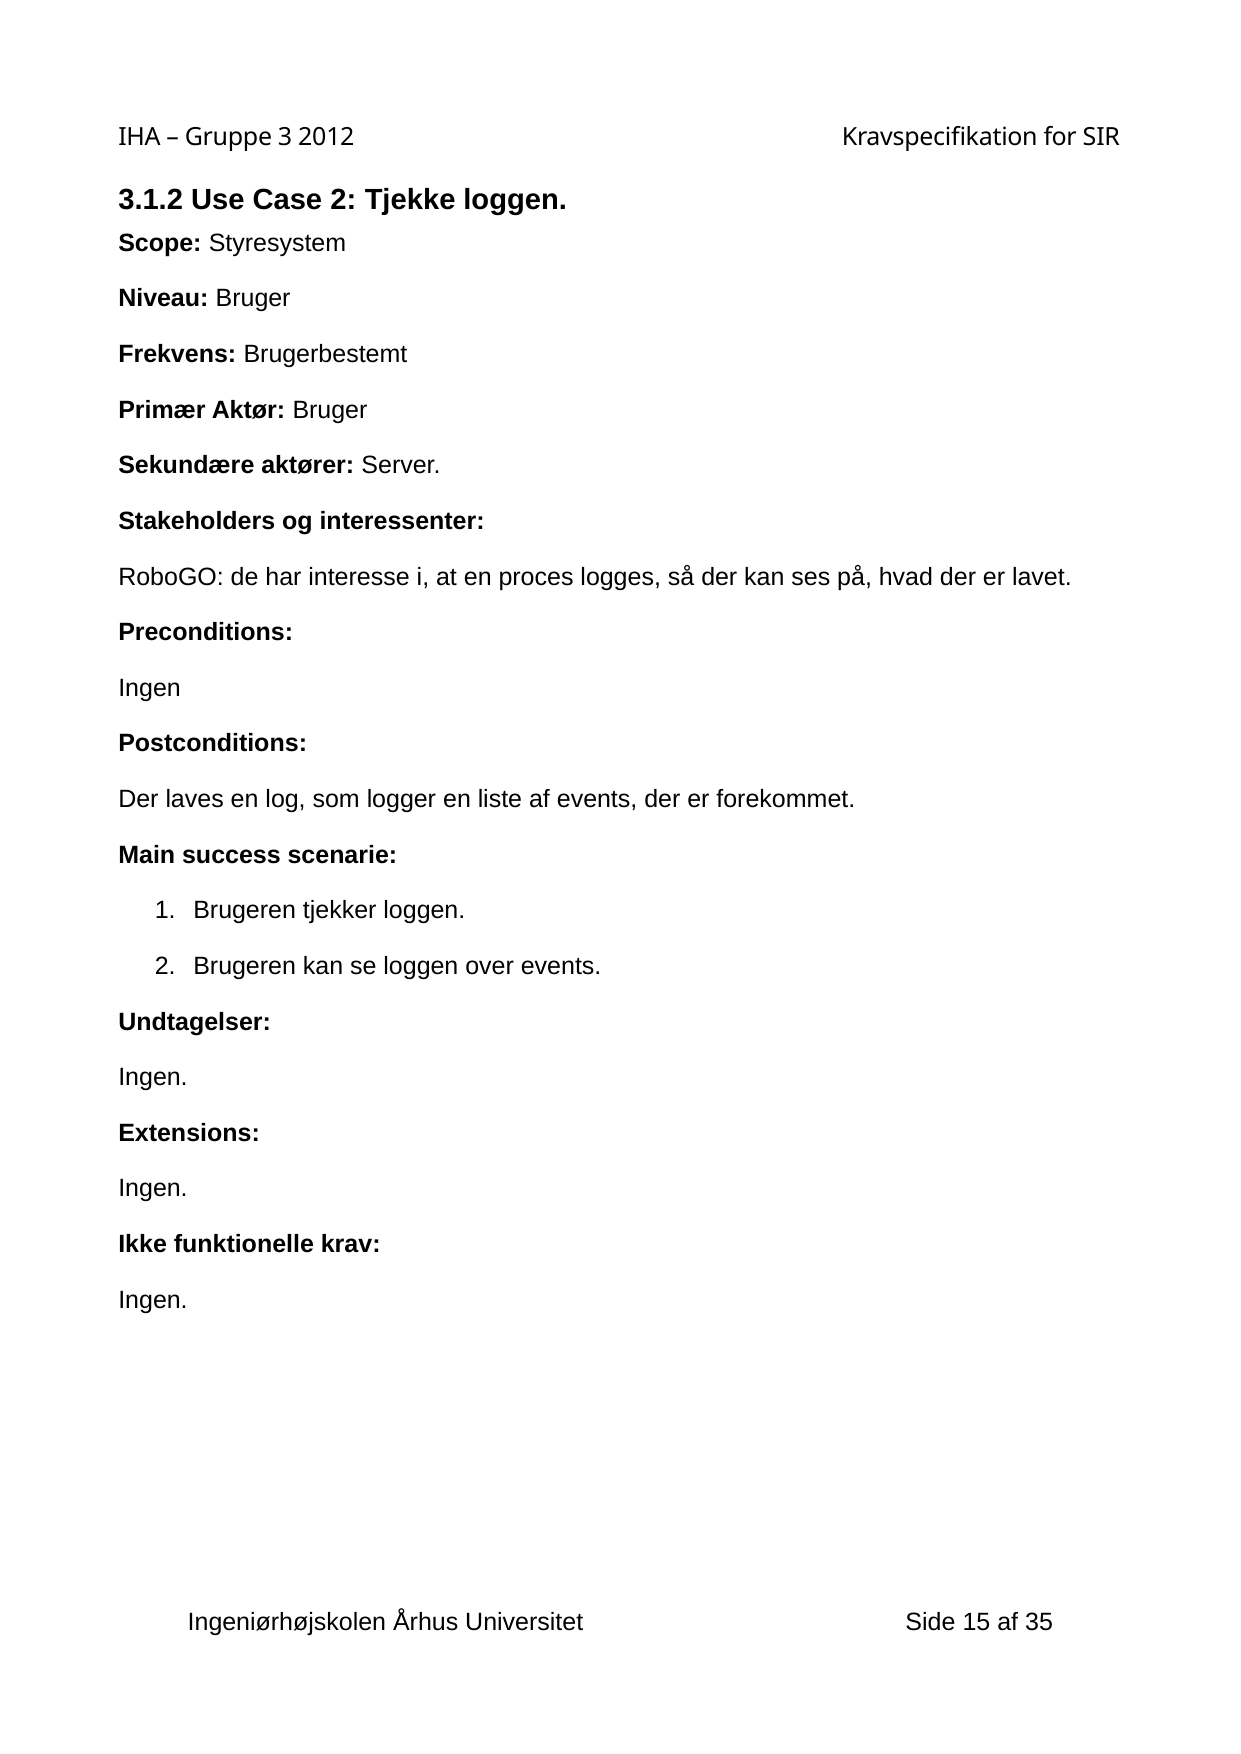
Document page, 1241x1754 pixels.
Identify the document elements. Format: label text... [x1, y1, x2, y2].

text Undtagelser: [118, 1006, 1122, 1035]
text Stakeholders og interessenter: [118, 506, 1122, 534]
text Scope: Styresystem [118, 228, 1122, 256]
text Ingen. [118, 1284, 1122, 1313]
text Postconditions: [118, 728, 1122, 757]
list Brugeren tjekker loggen. [154, 895, 1122, 924]
list Brugeren kan se loggen over events. [154, 951, 1122, 979]
subtitle 3.1.2 Use Case 2: Tjekke loggen. [118, 182, 1122, 215]
text Sekundære aktører: Server. [118, 450, 1122, 479]
text Ingen [118, 673, 1122, 701]
text RoboGO: de har interesse i, at en proces logges, så der kan ses på, hvad der er lavet. [118, 561, 1122, 590]
text Ingen. [118, 1062, 1122, 1091]
text Ikke funktionelle krav: [118, 1229, 1122, 1258]
text Preconditions: [118, 617, 1122, 646]
text Primær Aktør: Bruger [118, 394, 1122, 423]
text Extensions: [118, 1118, 1122, 1146]
text Main success scenarie: [118, 839, 1122, 868]
text Niveau: Bruger [118, 283, 1122, 312]
text Frekvens: Brugerbestemt [118, 339, 1122, 368]
text Der laves en log, som logger en liste af events, der er forekommet. [118, 784, 1122, 813]
text Ingen. [118, 1173, 1122, 1202]
